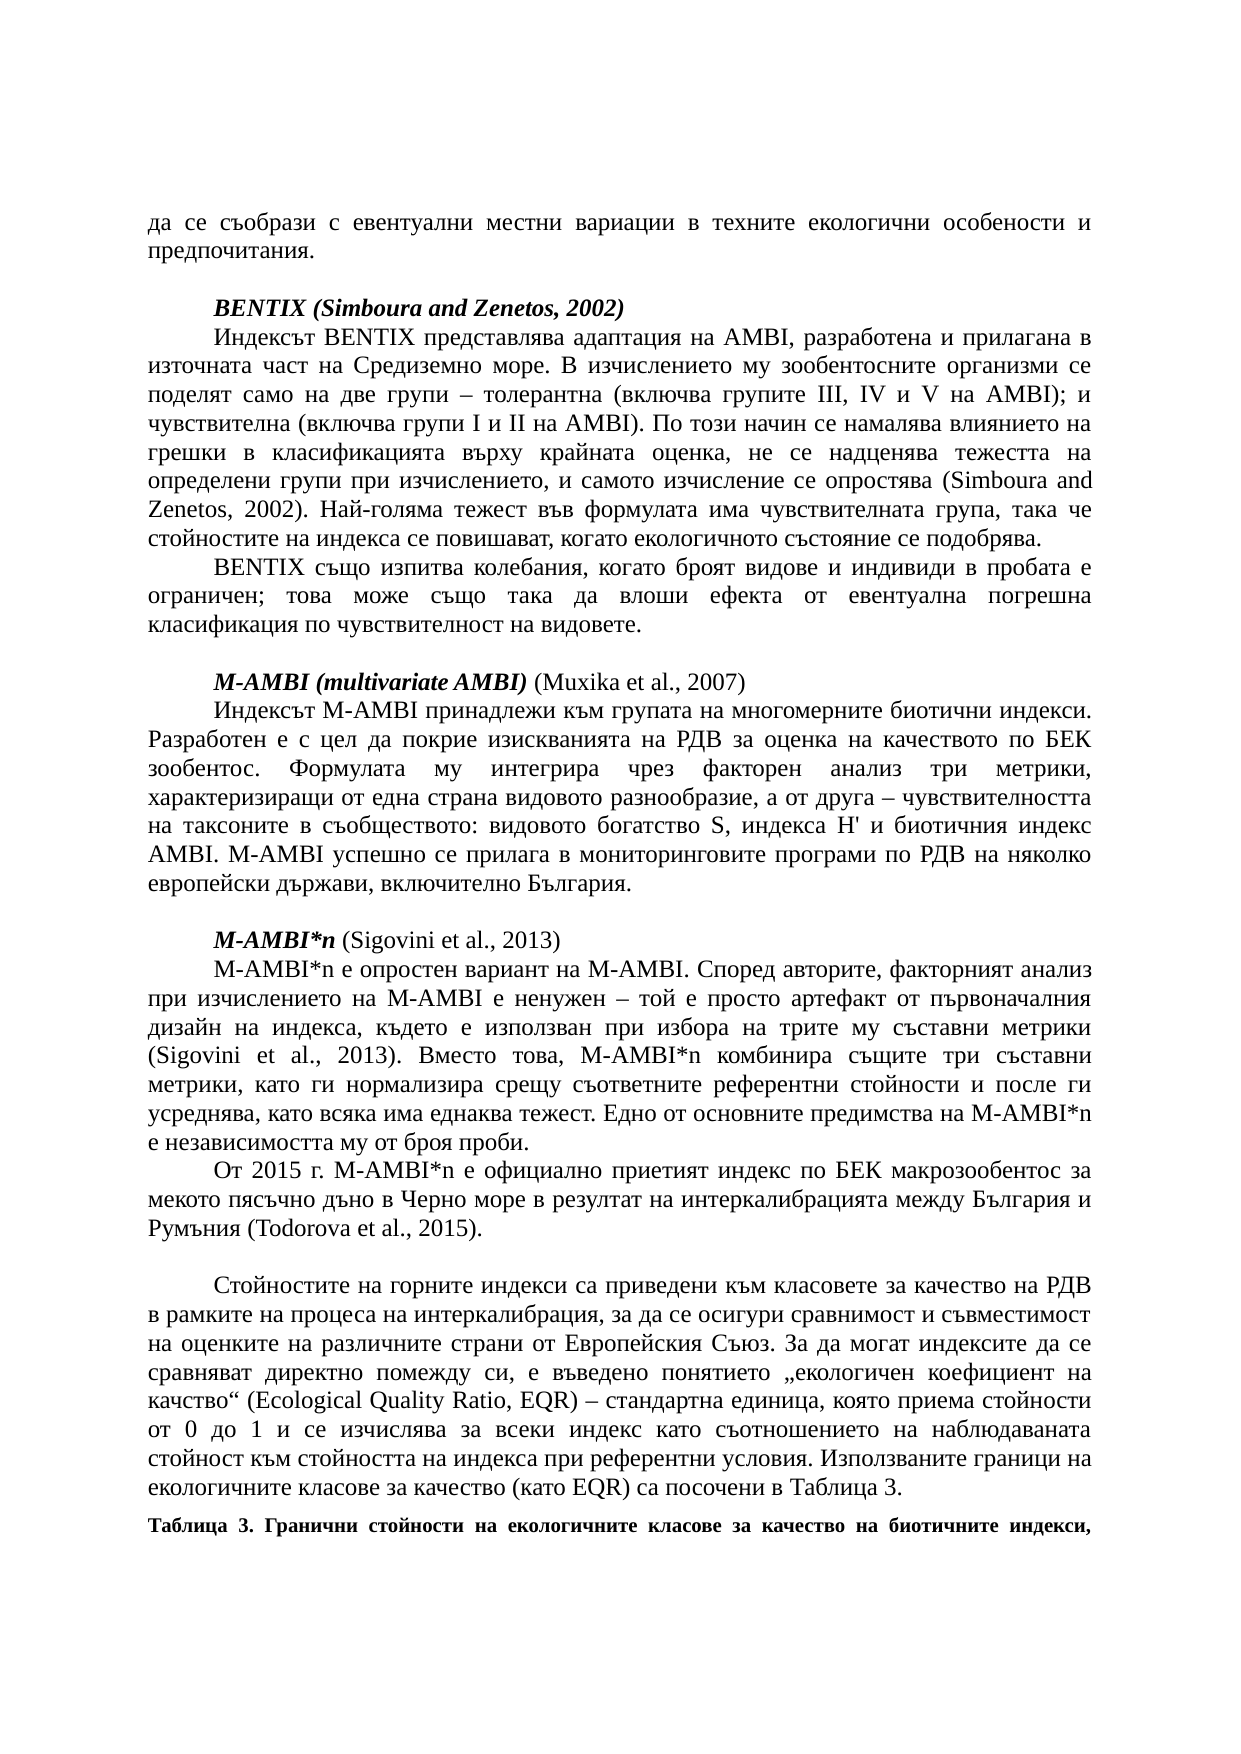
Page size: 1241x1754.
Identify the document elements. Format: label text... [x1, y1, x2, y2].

text BENTIX (Simboura and Zenetos, 2002) [148, 293, 1093, 322]
text M-AMBI (multivariate AMBI) (Muxika et al., 2007) [148, 667, 1093, 695]
text да се съобрази с евентуални местни вариации в техните екологични особености и предпочитания. [148, 207, 1093, 264]
text Индексът BENTIX представлява адаптация на AMBI, разработена и прилагана в източната част на Средиземно море. В изчислението му зообентосните организми се поделят само на две групи – толерантна (включва групите III, IV и V на AMBI); и чувствителна (включва групи I и II на AMBI). По този начин се намалява влиянието на грешки в класификацията върху крайната оценка, не се надценява тежестта на определени групи при изчислението, и самото изчисление се опростява (Simboura and Zenetos, 2002). Най-голяма тежест във формулата има чувствителната група, така че стойностите на индекса се повишават, когато екологичното състояние се подобрява. [148, 322, 1093, 552]
text M-AMBI*n е опростен вариант на M-AMBI. Според авторите, факторният анализ при изчислението на M-AMBI е ненужен – той е просто артефакт от първоначалния дизайн на индекса, където е използван при избора на трите му съставни метрики (Sigovini et al., 2013). Вместо това, M-AMBI*n комбинира същите три съставни метрики, като ги нормализира срещу съответните референтни стойности и после ги усреднява, като всяка има еднаква тежест. Едно от основните предимства на M-AMBI*n е независимостта му от броя проби. [148, 954, 1093, 1155]
text Таблица 3. Гранични стойности на екологичните класове за качество на биотичните индекси, [148, 1513, 1093, 1537]
text M-AMBI*n (Sigovini et al., 2013) [148, 925, 1093, 954]
text От 2015 г. M-AMBI*n е официално приетият индекс по БЕК макрозообентос за мекото пясъчно дъно в Черно море в резултат на интеркалибрацията между България и Румъния (Todorova et al., 2015). [148, 1155, 1093, 1242]
text Индексът M-AMBI принадлежи към групата на многомерните биотични индекси. Разработен е с цел да покрие изискванията на РДВ за оценка на качеството по БЕК зообентос. Формулата му интегрира чрез факторен анализ три метрики, характеризиращи от една страна видовото разнообразие, а от друга – чувствителността на таксоните в съобществото: видовото богатство S, индекса H' и биотичния индекс AMBI. M-AMBI успешно се прилага в мониторинговите програми по РДВ на няколко европейски държави, включително България. [148, 695, 1093, 897]
text BENTIX също изпитва колебания, когато броят видове и индивиди в пробата е ограничен; това може също така да влоши ефекта от евентуална погрешна класификация по чувствителност на видовете. [148, 552, 1093, 638]
text Стойностите на горните индекси са приведени към класовете за качество на РДВ в рамките на процеса на интеркалибрация, за да се осигури сравнимост и съвместимост на оценките на различните страни от Европейския Съюз. За да могат индексите да се сравняват директно помежду си, е въведено понятието „екологичен коефициент на качство“ (Ecological Quality Ratio, EQR) – стандартна единица, която приема стойности от 0 до 1 и се изчислява за всеки индекс като съотношението на наблюдаваната стойност към стойността на индекса при референтни условия. Използваните граници на екологичните класове за качество (като EQR) са посочени в Таблица 3. [148, 1270, 1093, 1500]
